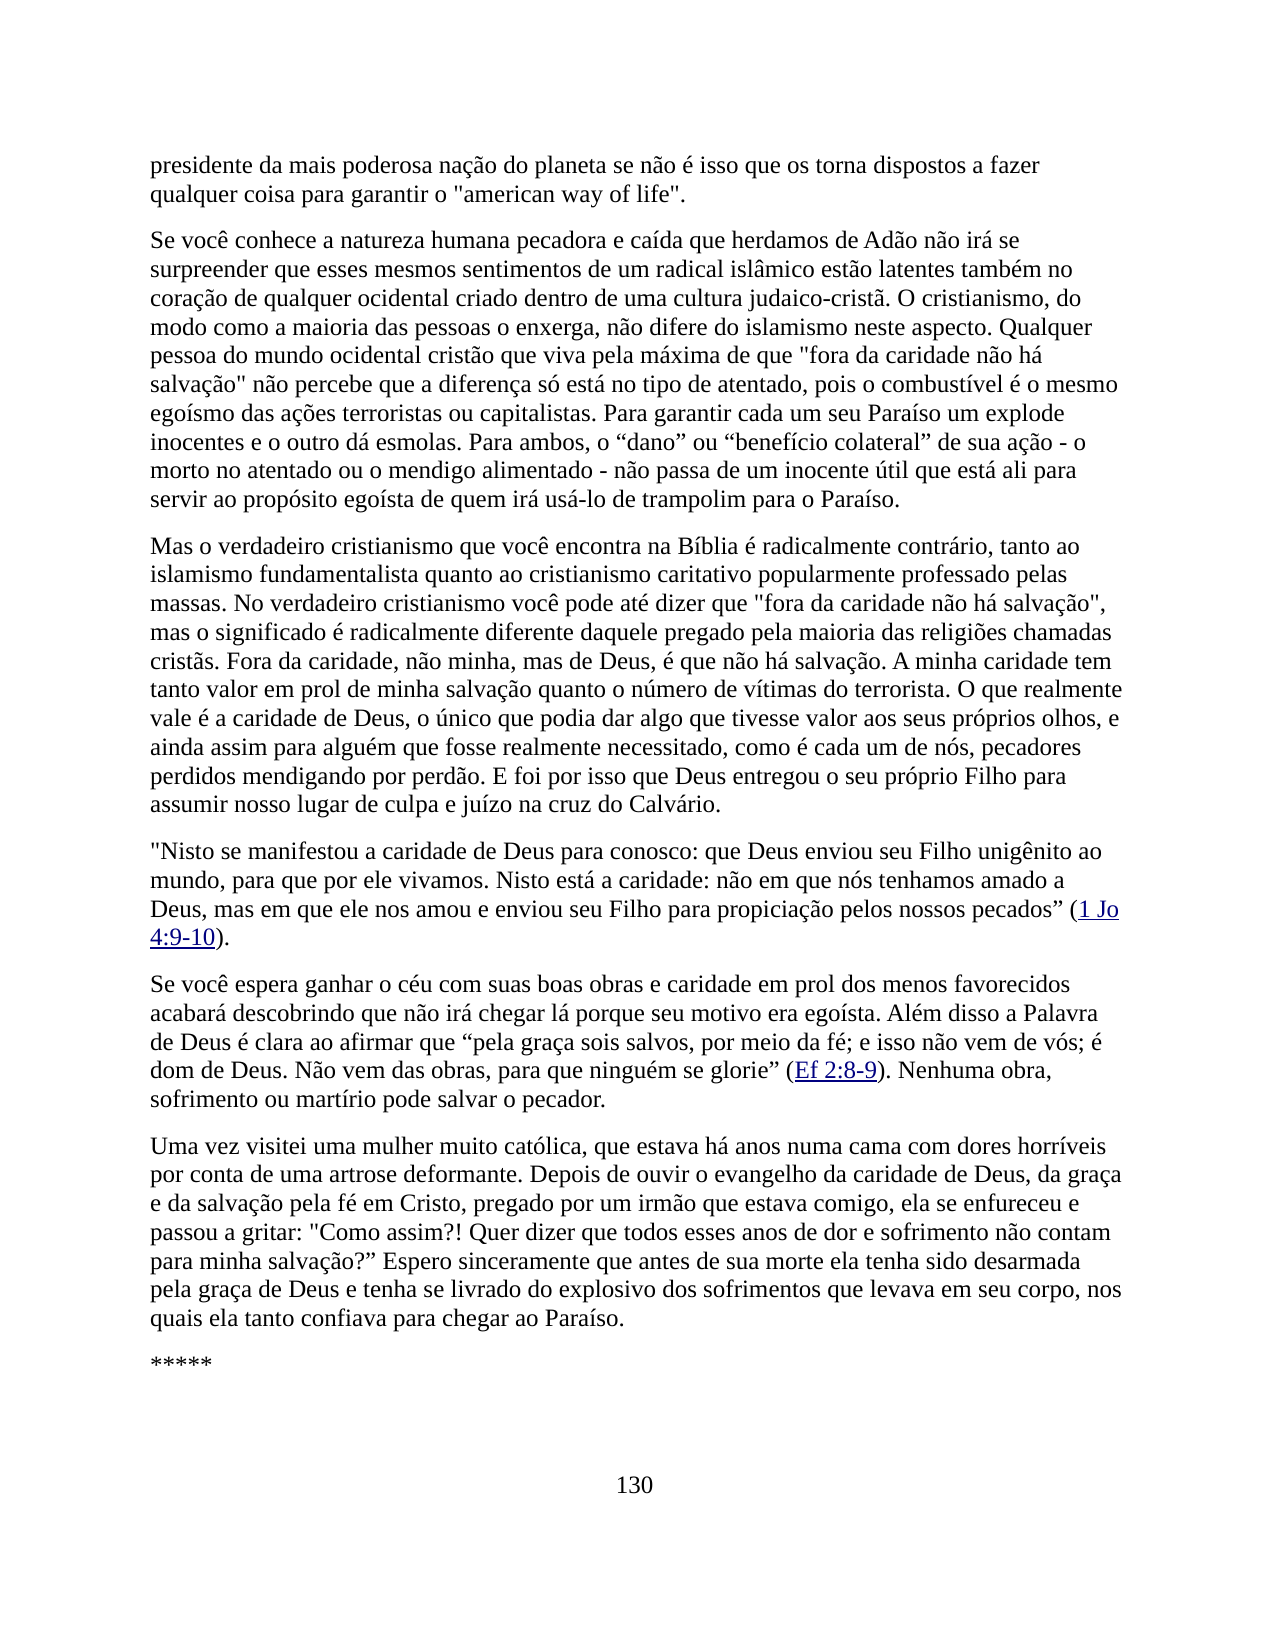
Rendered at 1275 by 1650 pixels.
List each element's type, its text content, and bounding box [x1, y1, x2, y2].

text Se você conhece a natureza humana pecadora e caída que herdamos de Adão não irá se surpreender que esses mesmos sentimentos de um radical islâmico estão latentes também no coração de qualquer ocidental criado dentro de uma cultura judaico-cristã. O cristianismo, do modo como a maioria das pessoas o enxerga, não difere do islamismo neste aspecto. Qualquer pessoa do mundo ocidental cristão que viva pela máxima de que "fora da caridade não há salvação" não percebe que a diferença só está no tipo de atentado, pois o combustível é o mesmo egoísmo das ações terroristas ou capitalistas. Para garantir cada um seu Paraíso um explode inocentes e o outro dá esmolas. Para ambos, o “dano” ou “benefício colateral” de sua ação - o morto no atentado ou o mendigo alimentado - não passa de um inocente útil que está ali para servir ao propósito egoísta de quem irá usá-lo de trampolim para o Paraíso. [150, 225, 1125, 513]
text Mas o verdadeiro cristianismo que você encontra na Bíblia é radicalmente contrário, tanto ao islamismo fundamentalista quanto ao cristianismo caritativo popularmente professado pelas massas. No verdadeiro cristianismo você pode até dizer que "fora da caridade não há salvação", mas o significado é radicalmente diferente daquele pregado pela maioria das religiões chamadas cristãs. Fora da caridade, não minha, mas de Deus, é que não há salvação. A minha caridade tem tanto valor em prol de minha salvação quanto o número de vítimas do terrorista. O que realmente vale é a caridade de Deus, o único que podia dar algo que tivesse valor aos seus próprios olhos, e ainda assim para alguém que fosse realmente necessitado, como é cada um de nós, pecadores perdidos mendigando por perdão. E foi por isso que Deus entregou o seu próprio Filho para assumir nosso lugar de culpa e juízo na cruz do Calvário. [150, 531, 1125, 818]
text "Nisto se manifestou a caridade de Deus para conosco: que Deus enviou seu Filho unigênito ao mundo, para que por ele vivamos. Nisto está a caridade: não em que nós tenhamos amado a Deus, mas em que ele nos amou e enviou seu Filho para propiciação pelos nossos pecados” (1 Jo 4:9-10). [150, 836, 1125, 951]
text Se você espera ganhar o céu com suas boas obras e caridade em prol dos menos favorecidos acabará descobrindo que não irá chegar lá porque seu motivo era egoísta. Além disso a Palavra de Deus é clara ao afirmar que “pela graça sois salvos, por meio da fé; e isso não vem de vós; é dom de Deus. Não vem das obras, para que ninguém se glorie” (Ef 2:8-9). Nenhuma obra, sofrimento ou martírio pode salvar o pecador. [150, 969, 1125, 1113]
text ***** [150, 1350, 1125, 1379]
text presidente da mais poderosa nação do planeta se não é isso que os torna dispostos a fazer qualquer coisa para garantir o "american way of life". [150, 150, 1125, 207]
text Uma vez visitei uma mulher muito católica, que estava há anos numa cama com dores horríveis por conta de uma artrose deformante. Depois de ouvir o evangelho da caridade de Deus, da graça e da salvação pela fé em Cristo, pregado por um irmão que estava comigo, ela se enfureceu e passou a gritar: "Como assim?! Quer dizer que todos esses anos de dor e sofrimento não contam para minha salvação?” Espero sinceramente que antes de sua morte ela tenha sido desarmada pela graça de Deus e tenha se livrado do explosivo dos sofrimentos que levava em seu corpo, nos quais ela tanto confiava para chegar ao Paraíso. [150, 1131, 1125, 1332]
